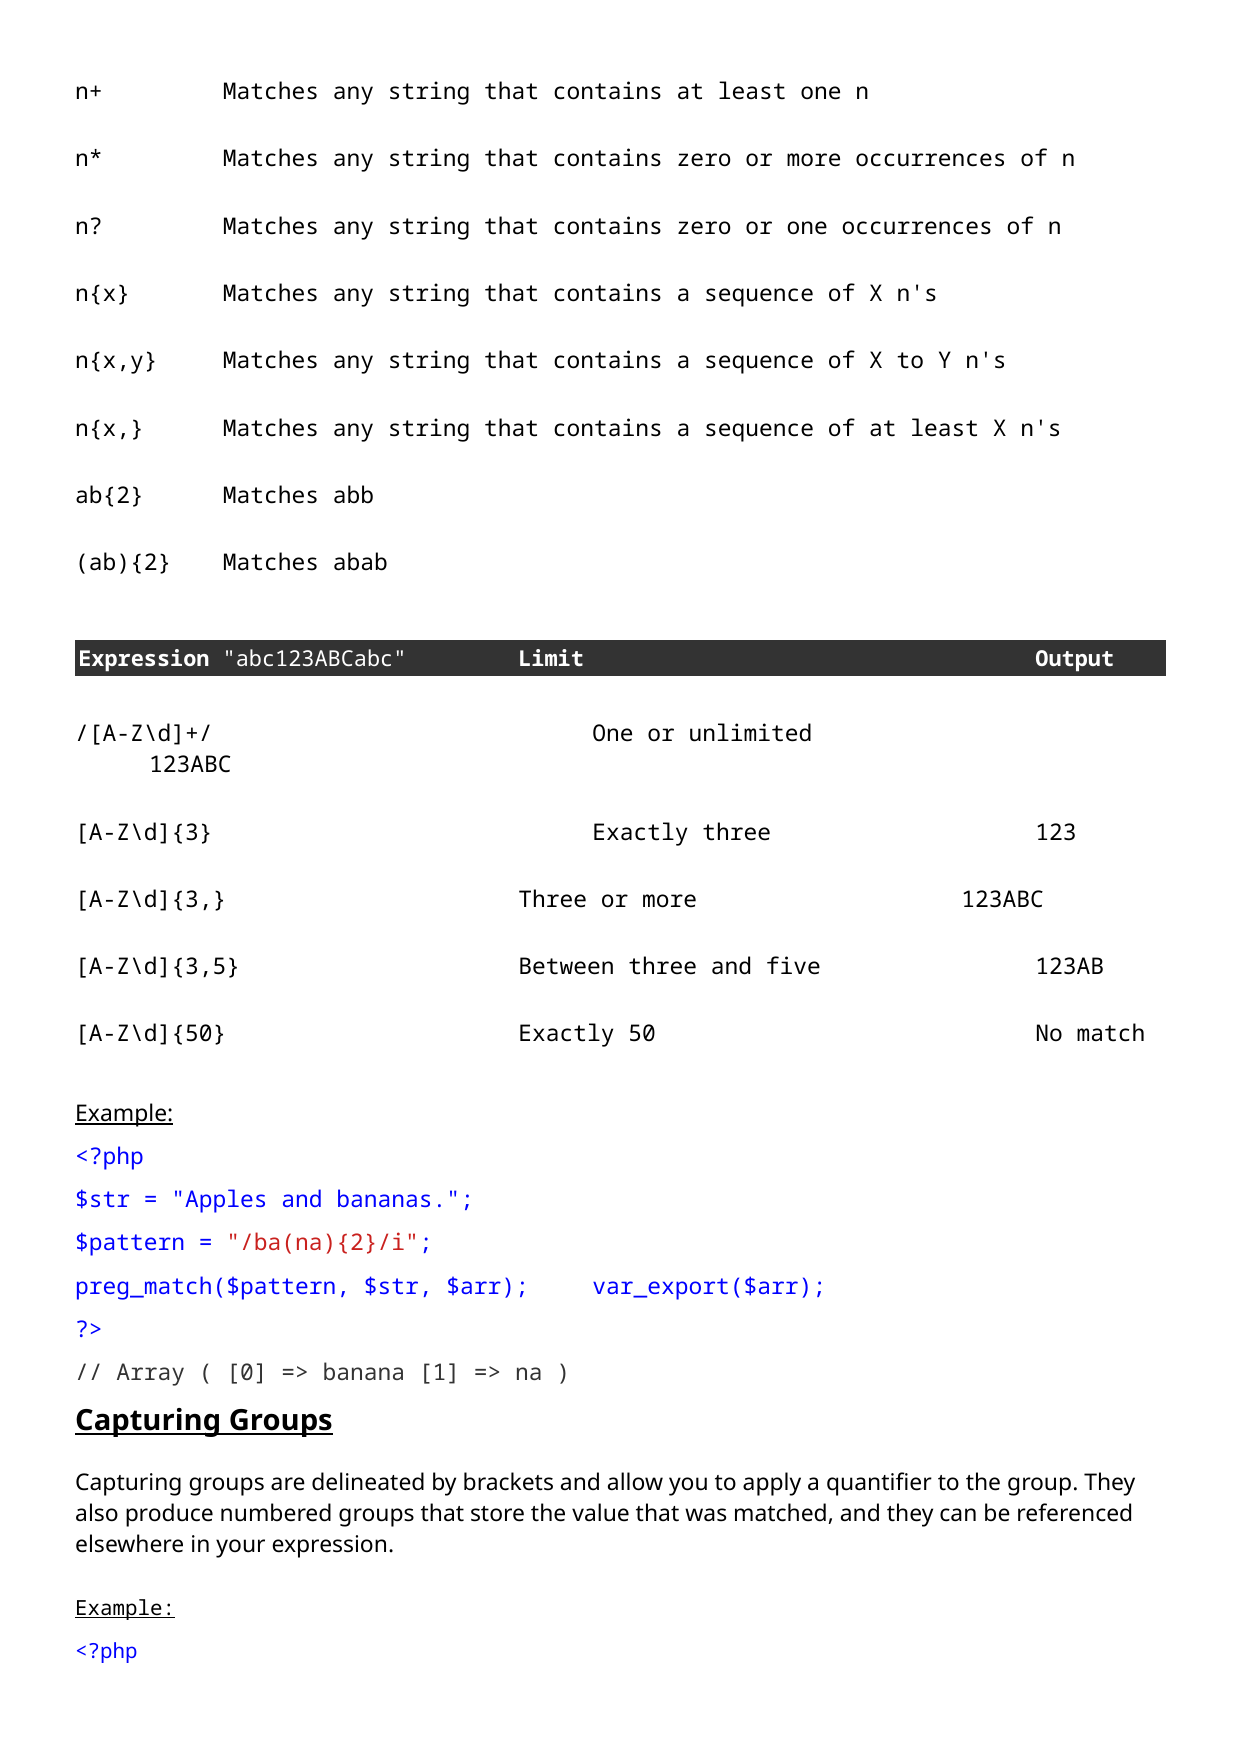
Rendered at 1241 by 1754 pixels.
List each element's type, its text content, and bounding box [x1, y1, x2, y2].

text Capturing Groups [75, 1399, 1166, 1439]
text /[A-Z\d]+/ One or unlimited 123ABC [75, 717, 1166, 779]
text preg_match($pattern, $str, $arr); var_export($arr); [75, 1269, 1166, 1301]
text n+ Matches any string that contains at least one n [75, 75, 1166, 106]
text <?php [75, 1140, 1166, 1171]
text $str = "Apples and bananas."; [75, 1183, 1166, 1214]
text Expression "abc123ABCabc" Limit Output [75, 640, 1166, 676]
text [A-Z\d]{3,} Three or more 123ABC [75, 883, 1166, 914]
text Example: [75, 1593, 1166, 1621]
text [A-Z\d]{3,5} Between three and five 123AB [75, 950, 1166, 981]
text n{x,y} Matches any string that contains a sequence of X to Y n's [75, 344, 1166, 375]
text ab{2} Matches abb [75, 479, 1166, 510]
text n? Matches any string that contains zero or one occurrences of n [75, 209, 1166, 241]
text n{x,} Matches any string that contains a sequence of at least X n's [75, 411, 1166, 443]
text n{x} Matches any string that contains a sequence of X n's [75, 277, 1166, 308]
text [A-Z\d]{3} Exactly three 123 [75, 816, 1166, 847]
text <?php [75, 1636, 1166, 1664]
text // Array ( [0] => banana [1] => na ) [75, 1356, 1166, 1387]
text n* Matches any string that contains zero or more occurrences of n [75, 142, 1166, 173]
text Capturing groups are delineated by brackets and allow you to apply a quantifier to the group. They also produce numbered groups that store the value that was matched, and they can be referenced elsewhere in your expression. [75, 1466, 1166, 1560]
text (ab){2} Matches abab [75, 546, 1166, 577]
text Example: [75, 1097, 1166, 1128]
text $pattern = "/ba(na){2}/i"; [75, 1226, 1166, 1258]
text [A-Z\d]{50} Exactly 50 No match [75, 1017, 1166, 1049]
text ?> [75, 1313, 1166, 1344]
